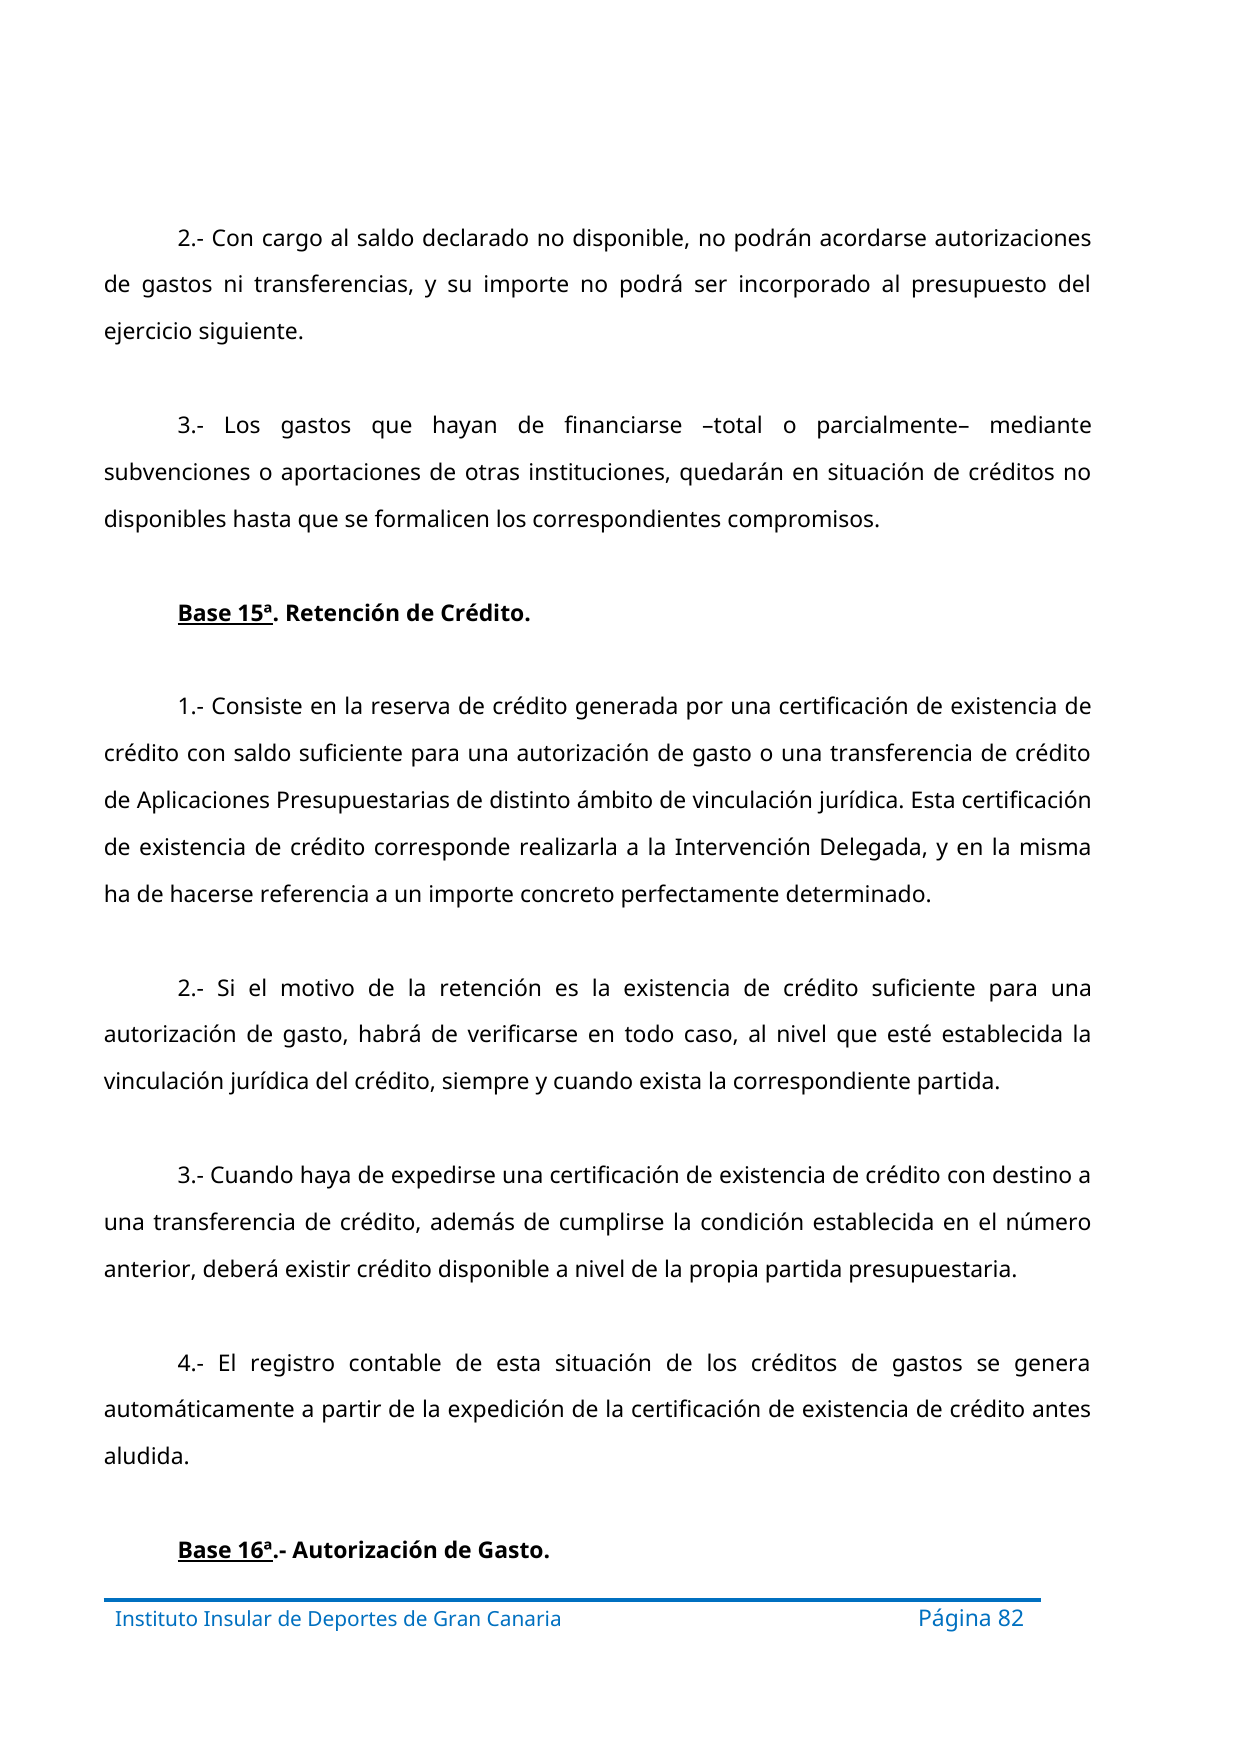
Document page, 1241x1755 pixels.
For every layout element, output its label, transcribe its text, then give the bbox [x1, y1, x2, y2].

text Base 15ª. Retención de Crédito. [103, 597, 1093, 628]
text 2.- Con cargo al saldo declarado no disponible, no podrán acordarse autorizaciones de gastos ni transferencias, y su importe no podrá ser incorporado al presupuesto del ejercicio siguiente. [103, 222, 1093, 347]
text 3.- Los gastos que hayan de financiarse –total o parcialmente– mediante subvenciones o aportaciones de otras instituciones, quedarán en situación de créditos no disponibles hasta que se formalicen los correspondientes compromisos. [103, 409, 1093, 534]
text Base 16ª.- Autorización de Gasto. [103, 1534, 1093, 1565]
text 4.- El registro contable de esta situación de los créditos de gastos se genera automáticamente a partir de la expedición de la certificación de existencia de crédito antes aludida. [103, 1347, 1093, 1472]
text 1.- Consiste en la reserva de crédito generada por una certificación de existencia de crédito con saldo suficiente para una autorización de gasto o una transferencia de crédito de Aplicaciones Presupuestarias de distinto ámbito de vinculación jurídica. Esta certificación de existencia de crédito corresponde realizarla a la Intervención Delegada, y en la misma ha de hacerse referencia a un importe concreto perfectamente determinado. [103, 690, 1093, 909]
text 3.- Cuando haya de expedirse una certificación de existencia de crédito con destino a una transferencia de crédito, además de cumplirse la condición establecida en el número anterior, deberá existir crédito disponible a nivel de la propia partida presupuestaria. [103, 1159, 1093, 1284]
text 2.- Si el motivo de la retención es la existencia de crédito suficiente para una autorización de gasto, habrá de verificarse en todo caso, al nivel que esté establecida la vinculación jurídica del crédito, siempre y cuando exista la correspondiente partida. [103, 972, 1093, 1097]
